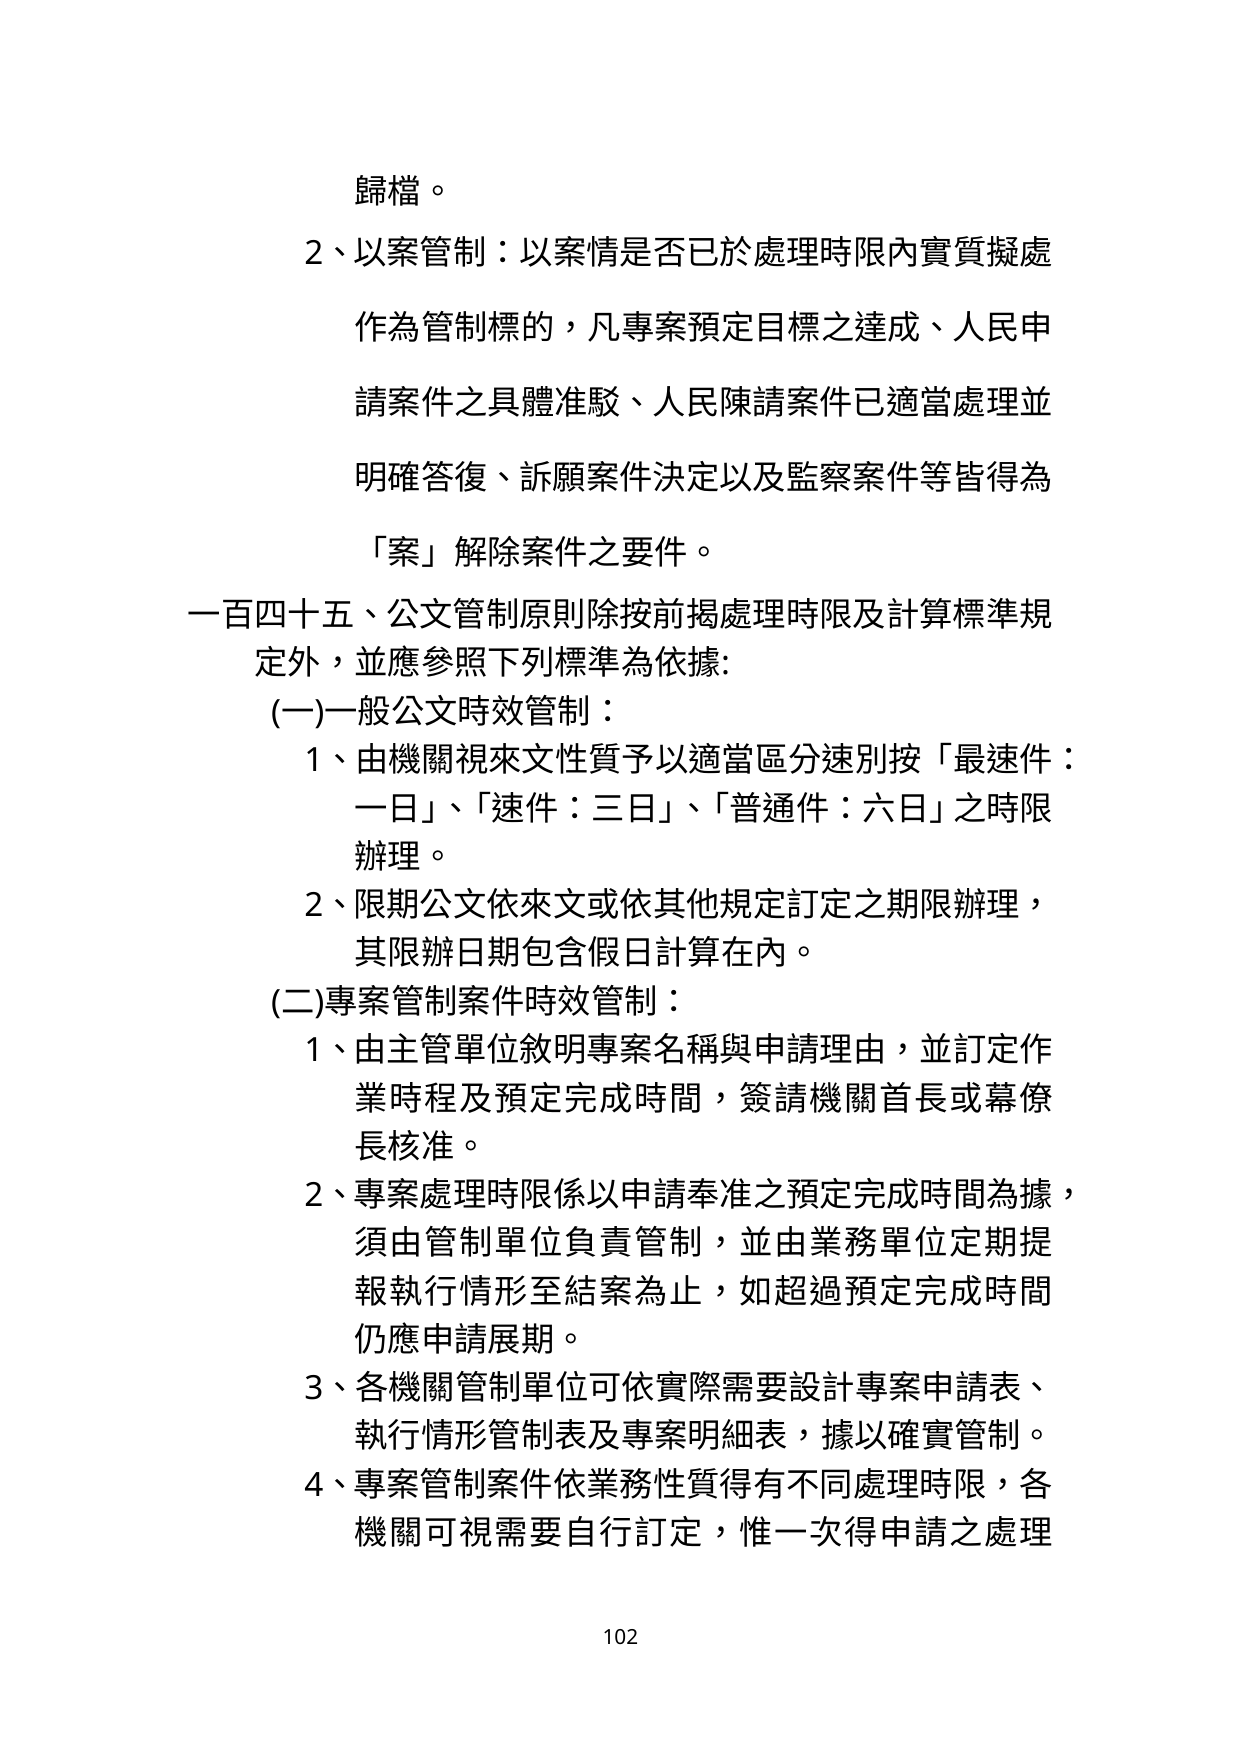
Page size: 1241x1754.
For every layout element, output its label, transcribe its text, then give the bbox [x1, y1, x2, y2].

text 1、由主管單位敘明專案名稱與申請理由，並訂定作業時程及預定完成時間，簽請機關首長或幕僚長核准。 [304, 1023, 1053, 1168]
text 2、以案管制：以案情是否已於處理時限內實質擬處作為管制標的，凡專案預定目標之達成、人民申請案件之具體准駁、人民陳請案件已適當處理並明確答復、訴願案件決定以及監察案件等皆得為「案」解除案件之要件。 [304, 213, 1053, 588]
text 3、各機關管制單位可依實際需要設計專案申請表、執行情形管制表及專案明細表，據以確實管制。 [304, 1361, 1053, 1457]
text 歸檔。 [304, 164, 1053, 213]
text 2、限期公文依來文或依其他規定訂定之期限辦理，其限辦日期包含假日計算在內。 [304, 878, 1053, 974]
text (一)一般公文時效管制： [271, 684, 1053, 733]
text 1、由機關視來文性質予以適當區分速別按「最速件：一日」、「速件：三日」、「普通件：六日」之時限辦理。 [304, 733, 1053, 878]
text 一百四十五、公文管制原則除按前揭處理時限及計算標準規定外，並應參照下列標準為依據: [187, 588, 1053, 684]
text 2、專案處理時限係以申請奉准之預定完成時間為據，須由管制單位負責管制，並由業務單位定期提報執行情形至結案為止，如超過預定完成時間仍應申請展期。 [304, 1168, 1053, 1361]
text 4、專案管制案件依業務性質得有不同處理時限，各機關可視需要自行訂定，惟一次得申請之處理 [304, 1457, 1053, 1554]
text (二)專案管制案件時效管制： [271, 974, 1053, 1023]
